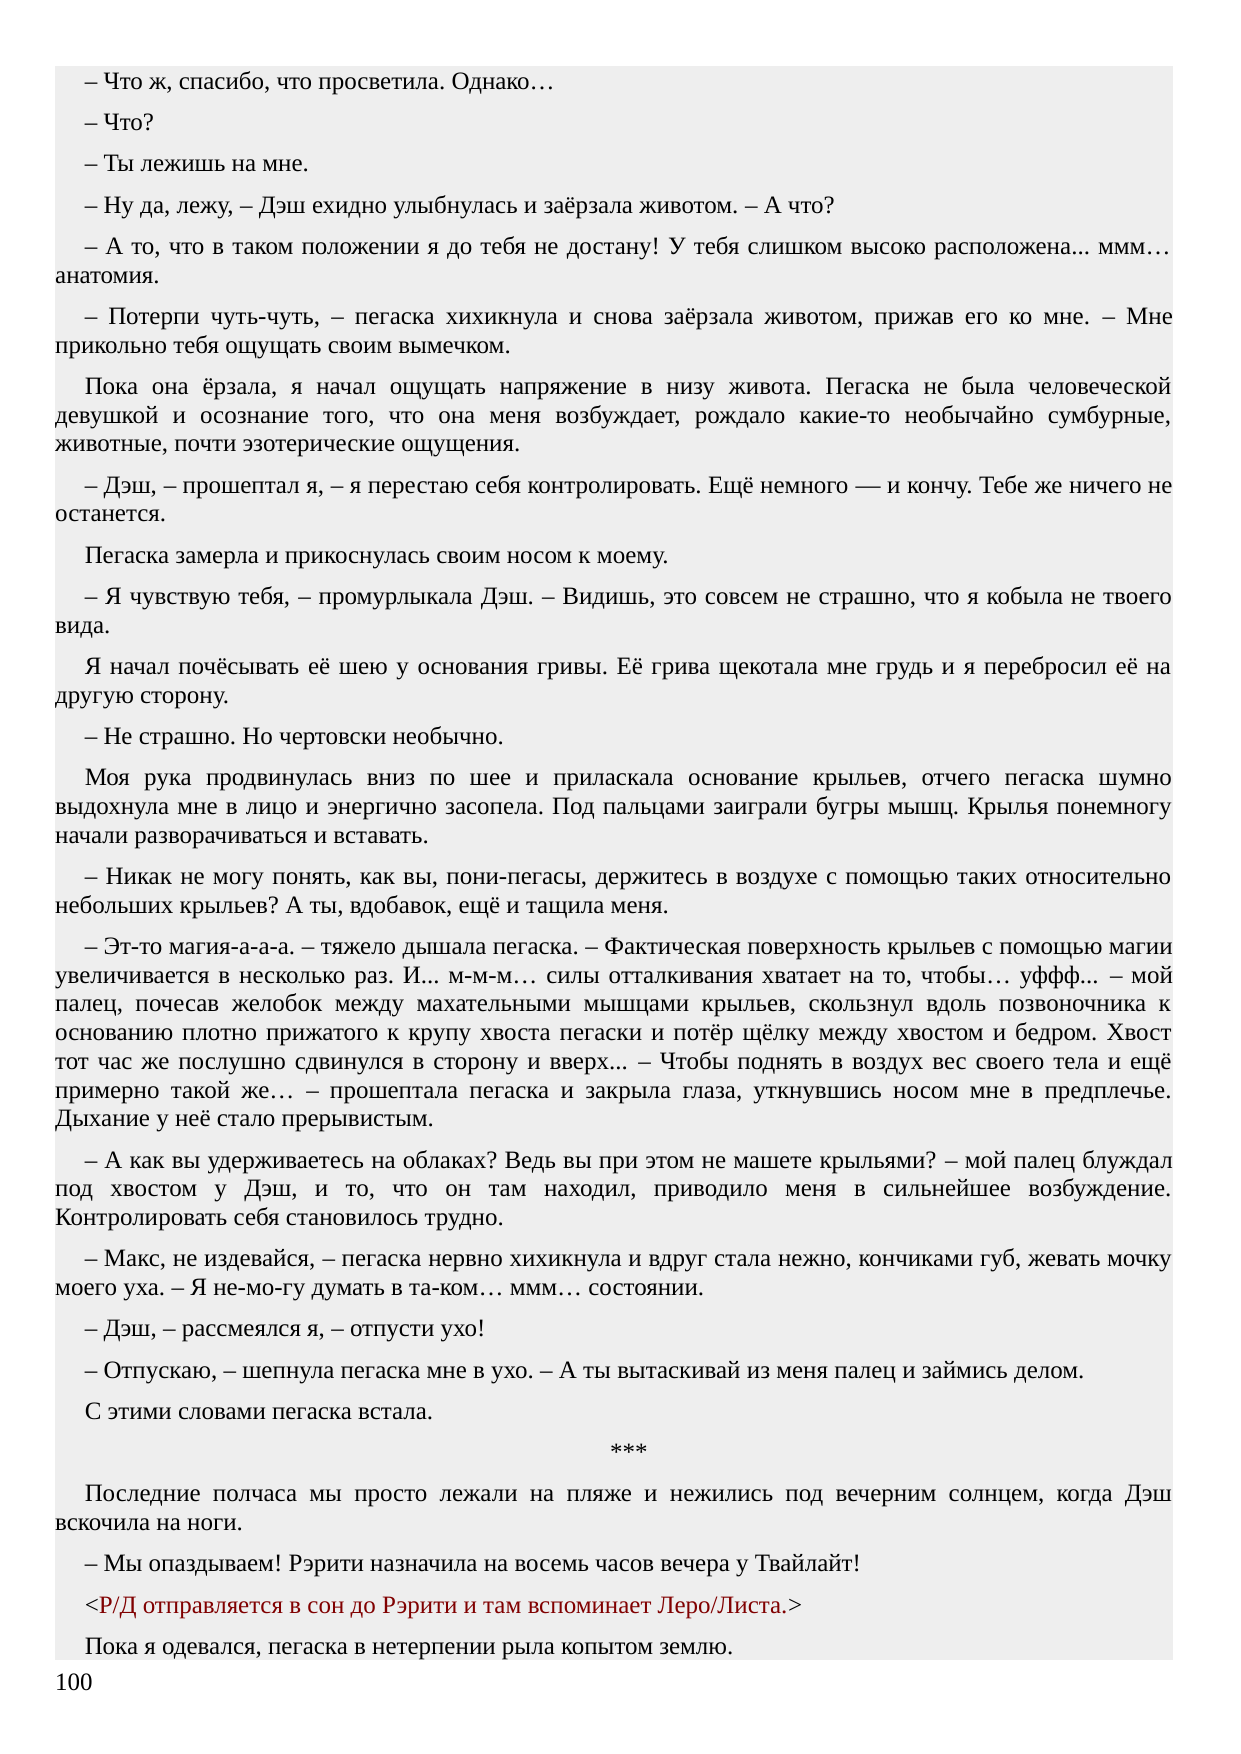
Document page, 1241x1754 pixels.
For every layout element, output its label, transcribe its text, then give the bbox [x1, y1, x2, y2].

text – Дэш, – рассмеялся я, – отпусти ухо! [55, 1313, 1173, 1342]
text *** [55, 1437, 1173, 1466]
text Пока она ёрзала, я начал ощущать напряжение в низу живота. Пегаска не была человеческой девушкой и осознание того, что она меня возбуждает, рождало какие-то необычайно сумбурные, животные, почти эзотерические ощущения. [55, 371, 1173, 457]
text – Эт-то магия-а-а-а. – тяжело дышала пегаска. – Фактическая поверхность крыльев с помощью магии увеличивается в несколько раз. И... м-м-м… силы отталкивания хватает на то, чтобы… уффф... – мой палец, почесав желобок между махательными мышцами крыльев, скользнул вдоль позвоночника к основанию плотно прижатого к крупу хвоста пегаски и потёр щёлку между хвостом и бедром. Хвост тот час же послушно сдвинулся в сторону и вверх... – Чтобы поднять в воздух вес своего тела и ещё примерно такой же… – прошептала пегаска и закрыла глаза, уткнувшись носом мне в предплечье. Дыхание у неё стало прерывистым. [55, 931, 1173, 1132]
text – Ты лежишь на мне. [55, 148, 1173, 177]
text – Ну да, лежу, – Дэш ехидно улыбнулась и заёрзала животом. – А что? [55, 190, 1173, 218]
text – Что ж, спасибо, что просветила. Однако… [55, 66, 1173, 95]
text – Что? [55, 107, 1173, 136]
text <Р/Д отправляется в сон до Рэрити и там вспоминает Леро/Листа.> [55, 1590, 1173, 1618]
text Последние полчаса мы просто лежали на пляже и нежились под вечерним солнцем, когда Дэш вскочила на ноги. [55, 1478, 1173, 1536]
text – Я чувствую тебя, – промурлыкала Дэш. – Видишь, это совсем не страшно, что я кобыла не твоего вида. [55, 581, 1173, 638]
text – Дэш, – прошептал я, – я перестаю себя контролировать. Ещё немного — и кончу. Тебе же ничего не останется. [55, 470, 1173, 527]
text С этими словами пегаска встала. [55, 1396, 1173, 1425]
text – А как вы удерживаетесь на облаках? Ведь вы при этом не машете крыльями? – мой палец блуждал под хвостом у Дэш, и то, что он там находил, приводило меня в сильнейшее возбуждение. Контролировать себя становилось трудно. [55, 1145, 1173, 1231]
text – Никак не могу понять, как вы, пони-пегасы, держитесь в воздухе с помощью таких относительно небольших крыльев? А ты, вдобавок, ещё и тащила меня. [55, 861, 1173, 918]
text – А то, что в таком положении я до тебя не достану! У тебя слишком высоко расположена... ммм… анатомия. [55, 231, 1173, 288]
text – Отпускаю, – шепнула пегаска мне в ухо. – А ты вытаскивай из меня палец и займись делом. [55, 1355, 1173, 1383]
text – Макс, не издевайся, – пегаска нервно хихикнула и вдруг стала нежно, кончиками губ, жевать мочку моего уха. – Я не-мо-гу думать в та-ком… ммм… состоянии. [55, 1243, 1173, 1301]
text – Мы опаздываем! Рэрити назначила на восемь часов вечера у Твайлайт! [55, 1548, 1173, 1577]
text – Не страшно. Но чертовски необычно. [55, 721, 1173, 750]
text – Потерпи чуть-чуть, – пегаска хихикнула и снова заёрзала животом, прижав его ко мне. – Мне прикольно тебя ощущать своим вымечком. [55, 301, 1173, 358]
text Я начал почёсывать её шею у основания гривы. Её грива щекотала мне грудь и я перебросил её на другую сторону. [55, 651, 1173, 708]
text Пегаска замерла и прикоснулась своим носом к моему. [55, 540, 1173, 568]
text Пока я одевался, пегаска в нетерпении рыла копытом землю. [55, 1631, 1173, 1660]
text Моя рука продвинулась вниз по шее и приласкала основание крыльев, отчего пегаска шумно выдохнула мне в лицо и энергично засопела. Под пальцами заиграли бугры мышц. Крылья понемногу начали разворачиваться и вставать. [55, 762, 1173, 848]
